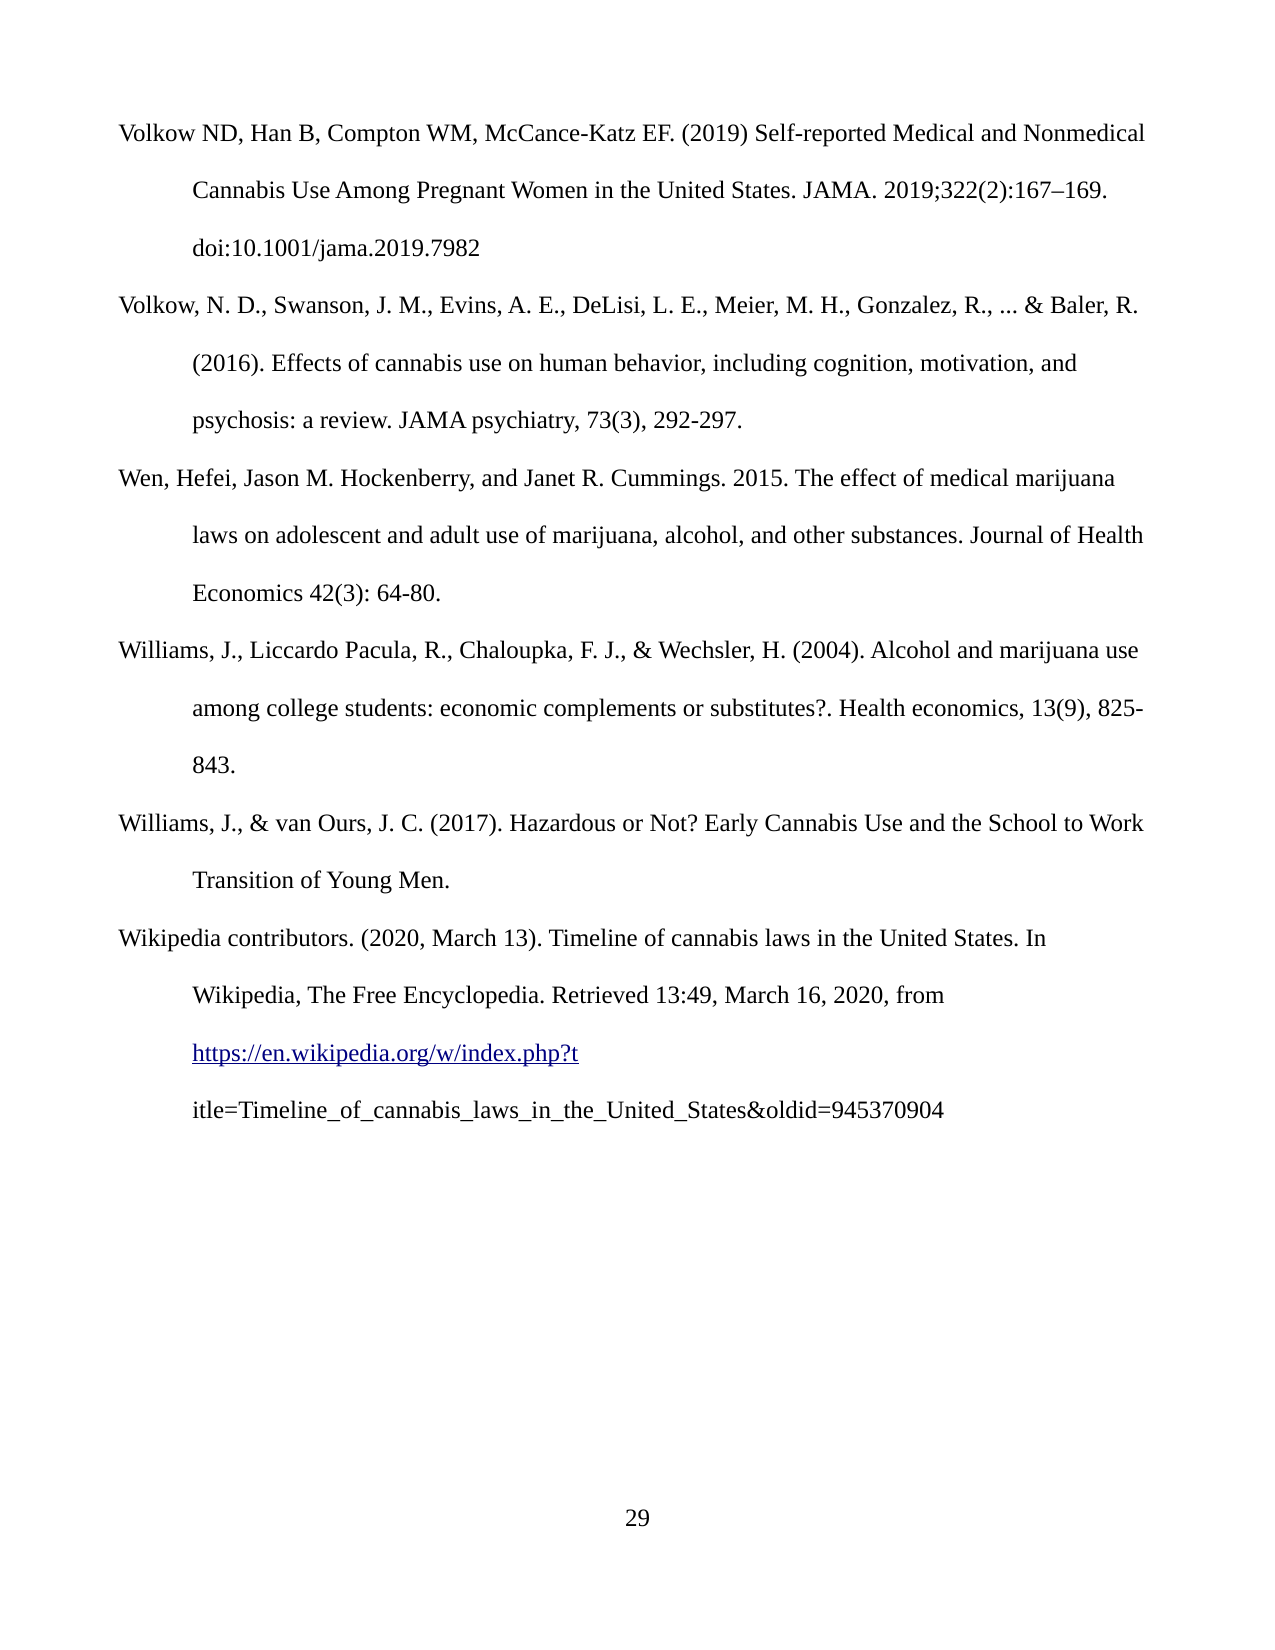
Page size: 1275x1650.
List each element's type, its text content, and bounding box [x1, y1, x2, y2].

text Volkow, N. D., Swanson, J. M., Evins, A. E., DeLisi, L. E., Meier, M. H., Gonzalez, R., ... & Baler, R. (2016). Effects of cannabis use on human behavior, including cognition, motivation, and psychosis: a review. JAMA psychiatry, 73(3), 292-297. [118, 291, 1157, 434]
text Williams, J., & van Ours, J. C. (2017). Hazardous or Not? Early Cannabis Use and the School to Work Transition of Young Men. [118, 808, 1157, 894]
text Wikipedia contributors. (2020, March 13). Timeline of cannabis laws in the United States. In Wikipedia, The Free Encyclopedia. Retrieved 13:49, March 16, 2020, from https://en.wikipedia.org/w/index.php?t itle=Timeline_of_cannabis_laws_in_the_United_States&oldid=945370904 [118, 923, 1157, 1124]
text Wen, Hefei, Jason M. Hockenberry, and Janet R. Cummings. 2015. The effect of medical marijuana laws on adolescent and adult use of marijuana, alcohol, and other substances. Journal of Health Economics 42(3): 64-80. [118, 463, 1157, 607]
text Volkow ND, Han B, Compton WM, McCance-Katz EF. (2019) Self-reported Medical and Nonmedical Cannabis Use Among Pregnant Women in the United States. JAMA. 2019;322(2):167–169. doi:10.1001/jama.2019.7982 [118, 118, 1157, 262]
text Williams, J., Liccardo Pacula, R., Chaloupka, F. J., & Wechsler, H. (2004). Alcohol and marijuana use among college students: economic complements or substitutes?. Health economics, 13(9), 825- 843. [118, 636, 1157, 779]
